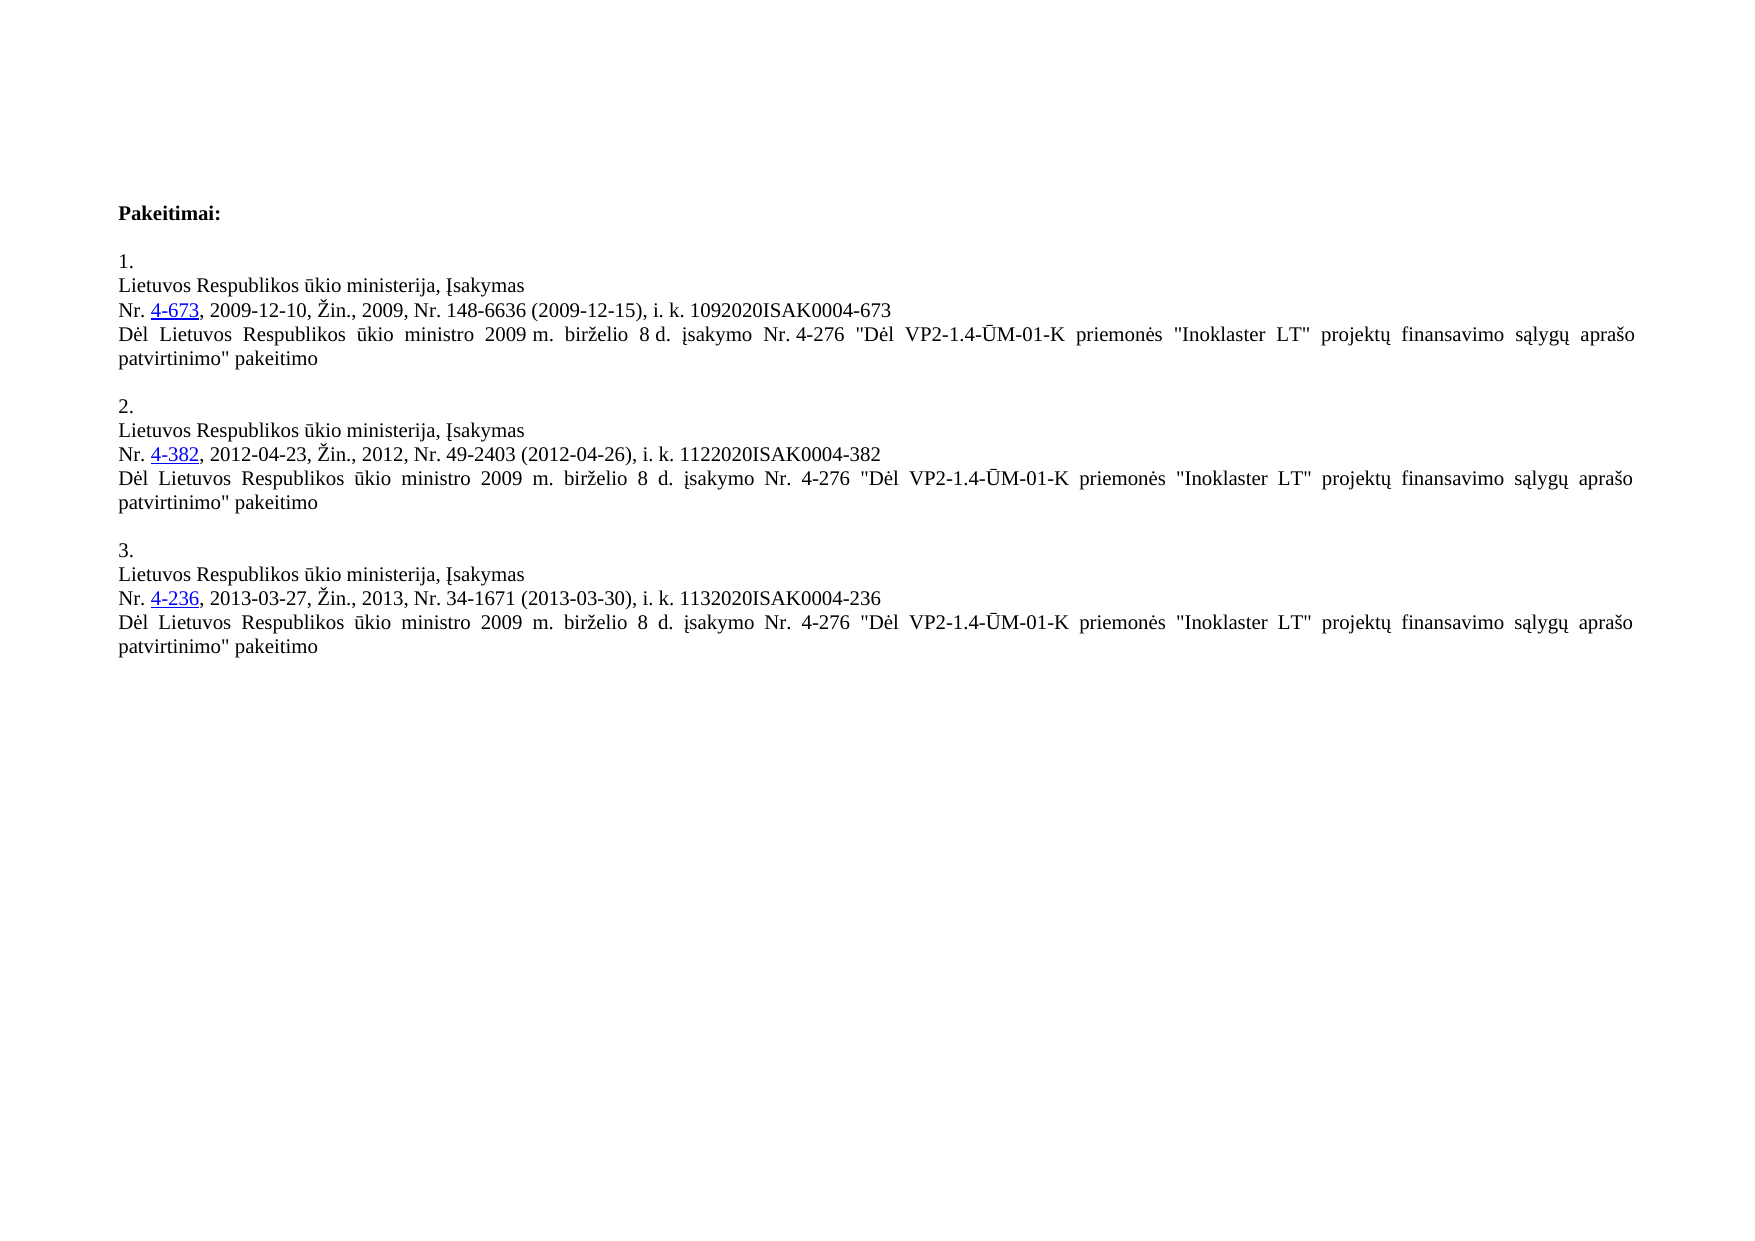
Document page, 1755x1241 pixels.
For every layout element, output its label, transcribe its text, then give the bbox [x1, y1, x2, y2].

text Lietuvos Respublikos ūkio ministerija, Įsakymas [118, 273, 1636, 297]
text 1. [118, 249, 1636, 273]
text 2. [118, 394, 1636, 418]
text Nr. 4-673, 2009-12-10, Žin., 2009, Nr. 148-6636 (2009-12-15), i. k. 1092020ISAK0004-673 [118, 297, 1636, 322]
text Lietuvos Respublikos ūkio ministerija, Įsakymas [118, 418, 1636, 442]
text 3. [118, 538, 1636, 562]
text Lietuvos Respublikos ūkio ministerija, Įsakymas [118, 562, 1636, 586]
text Nr. 4-382, 2012-04-23, Žin., 2012, Nr. 49-2403 (2012-04-26), i. k. 1122020ISAK0004-382 [118, 442, 1636, 466]
text Dėl Lietuvos Respublikos ūkio ministro 2009 m. birželio 8 d. įsakymo Nr. 4-276 "Dėl VP2-1.4-ŪM-01-K priemonės "Inoklaster LT" projektų finansavimo sąlygų aprašo patvirtinimo" pakeitimo [118, 466, 1636, 514]
text Nr. 4-236, 2013-03-27, Žin., 2013, Nr. 34-1671 (2013-03-30), i. k. 1132020ISAK0004-236 [118, 586, 1636, 610]
text Pakeitimai: [118, 201, 1636, 225]
text Dėl Lietuvos Respublikos ūkio ministro 2009 m. birželio 8 d. įsakymo Nr. 4-276 "Dėl VP2-1.4-ŪM-01-K priemonės "Inoklaster LT" projektų finansavimo sąlygų aprašo patvirtinimo" pakeitimo [118, 610, 1636, 658]
text Dėl Lietuvos Respublikos ūkio ministro 2009 m. birželio 8 d. įsakymo Nr. 4-276 "Dėl VP2-1.4-ŪM-01-K priemonės "Inoklaster LT" projektų finansavimo sąlygų aprašo patvirtinimo" pakeitimo [118, 322, 1636, 370]
